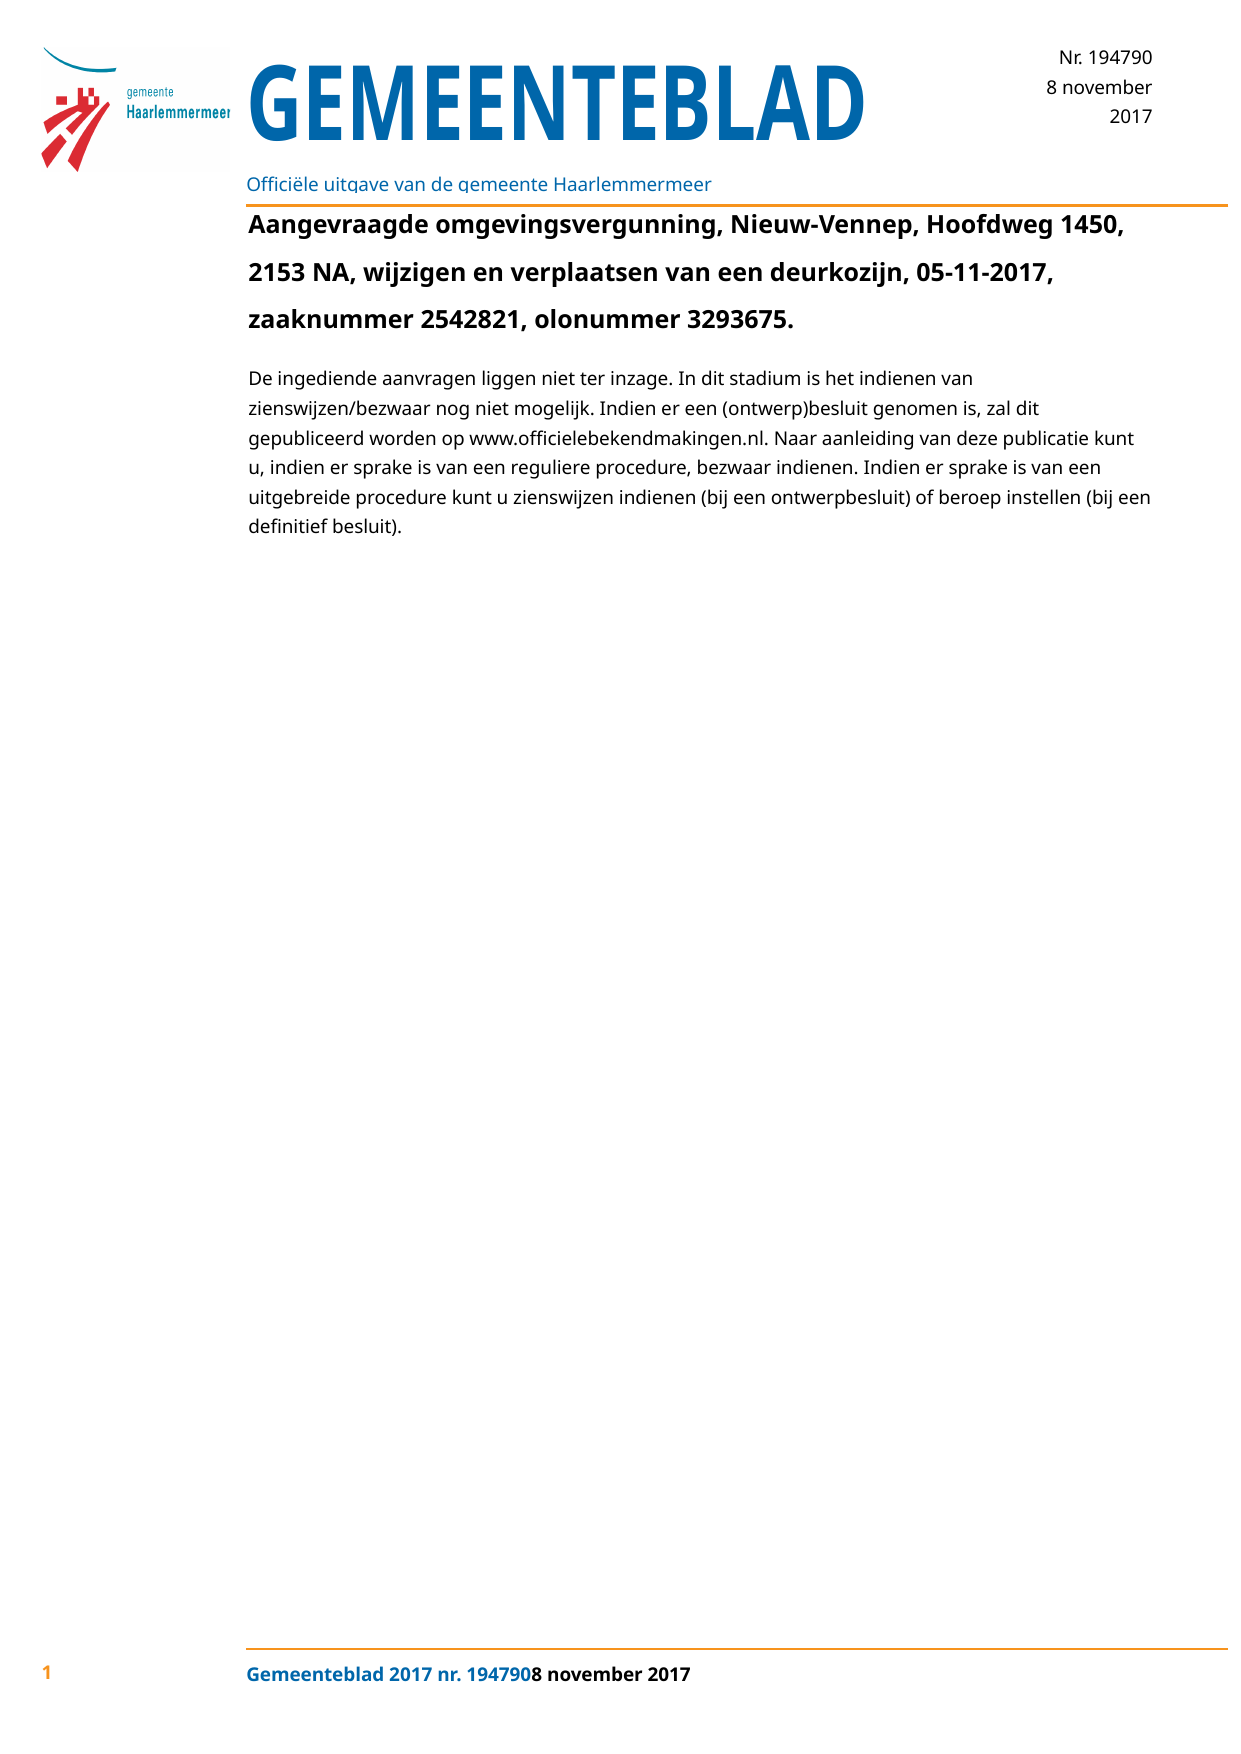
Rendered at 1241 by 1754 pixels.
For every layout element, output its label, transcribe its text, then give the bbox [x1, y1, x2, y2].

picture [41, 47, 231, 172]
text Aangevraagde omgevingsvergunning, Nieuw-Vennep, Hoofdweg 1450, 2153 NA, wijzigen en verplaatsen van een deurkozijn, 05-11-2017, zaaknummer 2542821, olonummer 3293675. [248, 207, 1152, 336]
text De ingediende aanvragen liggen niet ter inzage. In dit stadium is het indienen van zienswijzen/bezwaar nog niet mogelijk. Indien er een (ontwerp)besluit genomen is, zal dit gepubliceerd worden op www.officielebekendmakingen.nl. Naar aanleiding van deze publicatie kunt u, indien er sprake is van een reguliere procedure, bezwaar indienen. Indien er sprake is van een uitgebreide procedure kunt u zienswijzen indienen (bij een ontwerpbesluit) of beroep instellen (bij een definitief besluit). [248, 366, 1152, 539]
